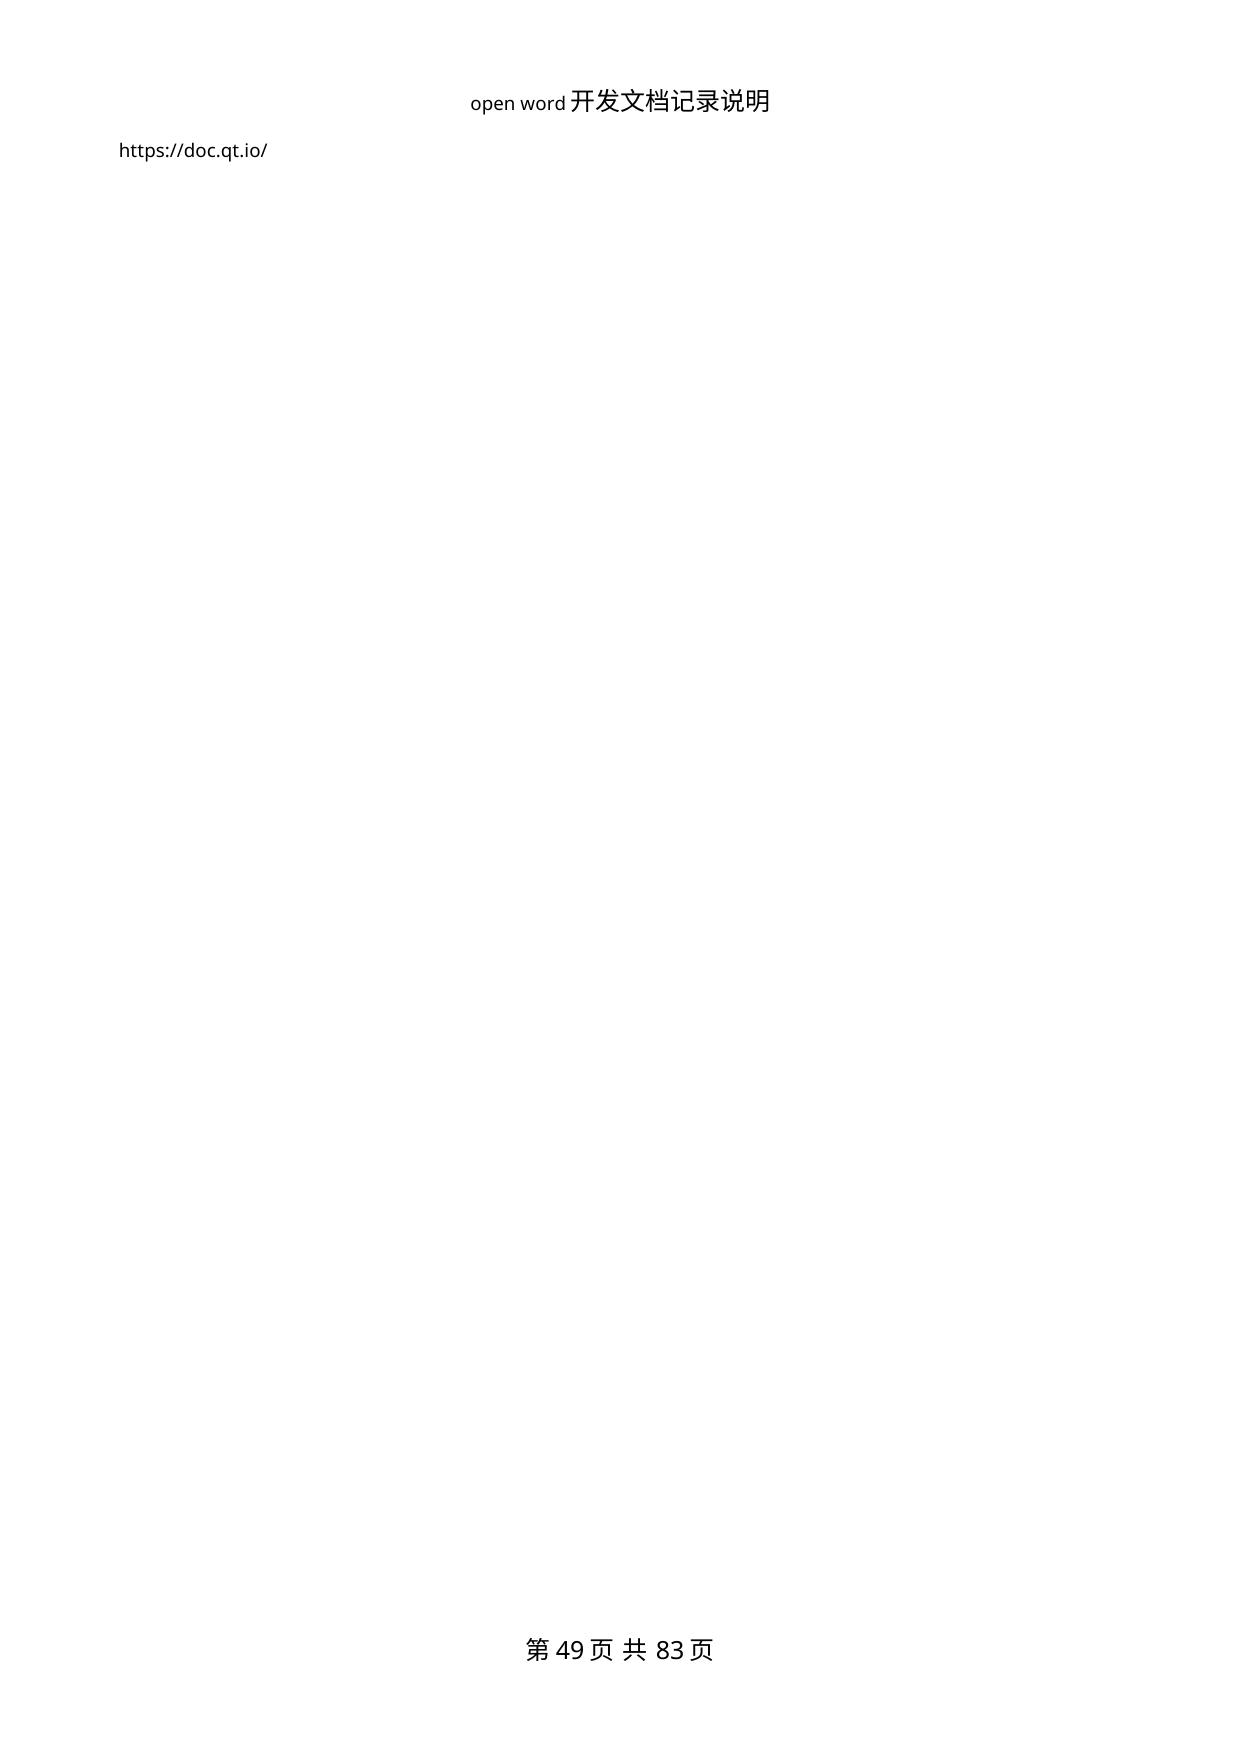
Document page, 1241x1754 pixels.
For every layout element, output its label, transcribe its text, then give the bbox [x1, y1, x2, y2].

text https://doc.qt.io/ [119, 137, 1121, 163]
